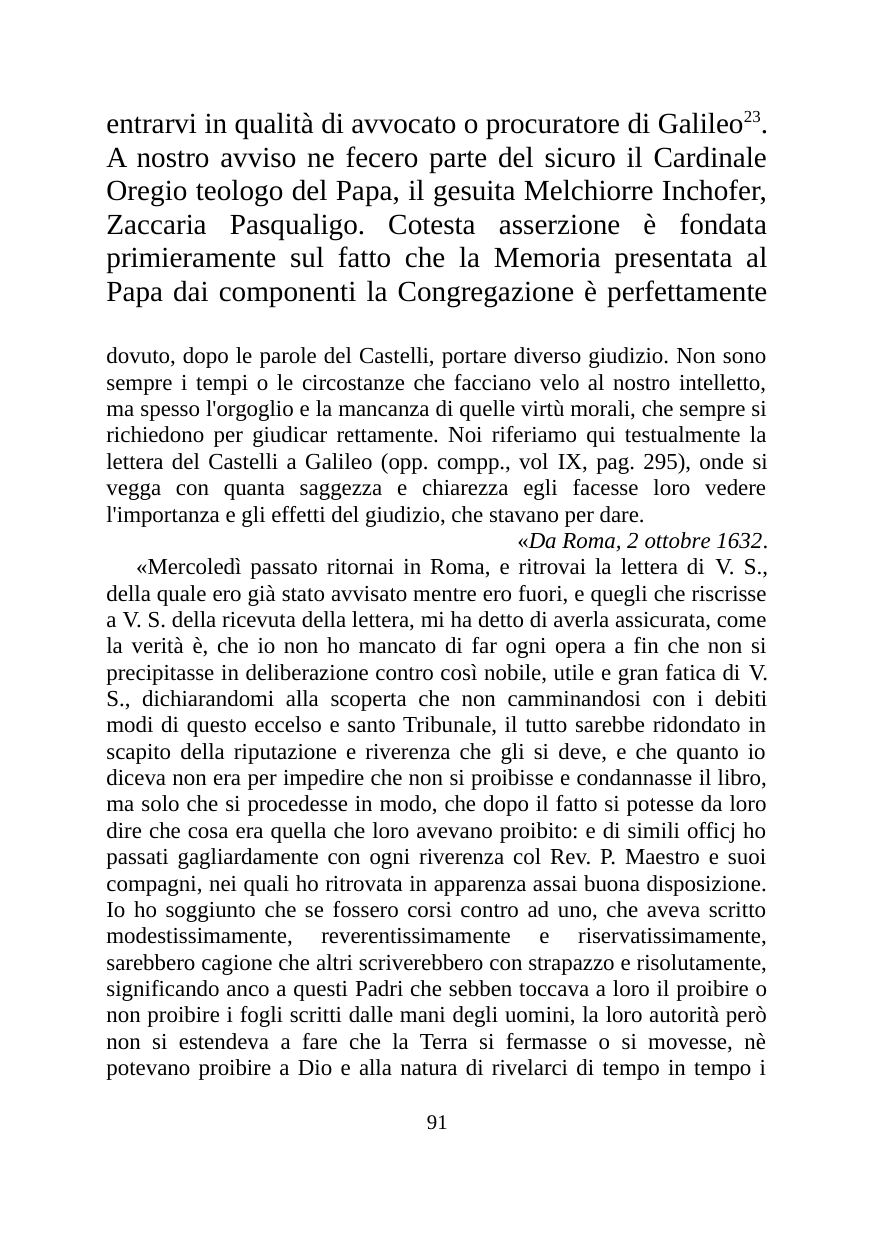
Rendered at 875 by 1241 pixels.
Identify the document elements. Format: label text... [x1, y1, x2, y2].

text entrarvi in qualità di avvocato o procuratore di Galileo. A nostro avviso ne fecero parte del sicuro il Cardinale Oregio teologo del Papa, il gesuita Melchiorre Inchofer, Zaccaria Pasqualigo. Cotesta asserzione è fondata primieramente sul fatto che la Memoria presentata al Papa dai componenti la Congregazione è perfettamente [106, 106, 768, 307]
text dovuto, dopo le parole del Castelli, portare diverso giudizio. Non sono sempre i tempi o le circostanze che facciano velo al nostro intelletto, ma spesso l'orgoglio e la mancanza di quelle virtù morali, che sempre si richiedono per giudicar rettamente. Noi riferiamo qui testualmente la lettera del Castelli a Galileo (opp. compp., vol IX, pag. 295), onde si vegga con quanta saggezza e chiarezza egli facesse loro vedere l'importanza e gli effetti del giudizio, che stavano per dare. [106, 342, 768, 527]
text «Da Roma, 2 ottobre 1632. [106, 527, 768, 553]
text «Mercoledì passato ritornai in Roma, e ritrovai la lettera di V. S., della quale ero già stato avvisato mentre ero fuori, e quegli che riscrisse a V. S. della ricevuta della lettera, mi ha detto di averla assicurata, come la verità è, che io non ho mancato di far ogni opera a fin che non si precipitasse in deliberazione contro così nobile, utile e gran fatica di V. S., dichiarandomi alla scoperta che non camminandosi con i debiti modi di questo eccelso e santo Tribunale, il tutto sarebbe ridondato in scapito della riputazione e riverenza che gli si deve, e che quanto io diceva non era per impedire che non si proibisse e condannasse il libro, ma solo che si procedesse in modo, che dopo il fatto si potesse da loro dire che cosa era quella che loro avevano proibito: e di simili officj ho passati gagliardamente con ogni riverenza col Rev. P. Maestro e suoi compagni, nei quali ho ritrovata in apparenza assai buona disposizione. Io ho soggiunto che se fossero corsi contro ad uno, che aveva scritto modestissimamente, reverentissimamente e riservatissimamente, sarebbero cagione che altri scriverebbero con strapazzo e risolutamente, significando anco a questi Padri che sebben toccava a loro il proibire o non proibire i fogli scritti dalle mani degli uomini, la loro autorità però non si estendeva a fare che la Terra si fermasse o si movesse, nè potevano proibire a Dio e alla natura di rivelarci di tempo in tempo i [106, 553, 768, 1080]
